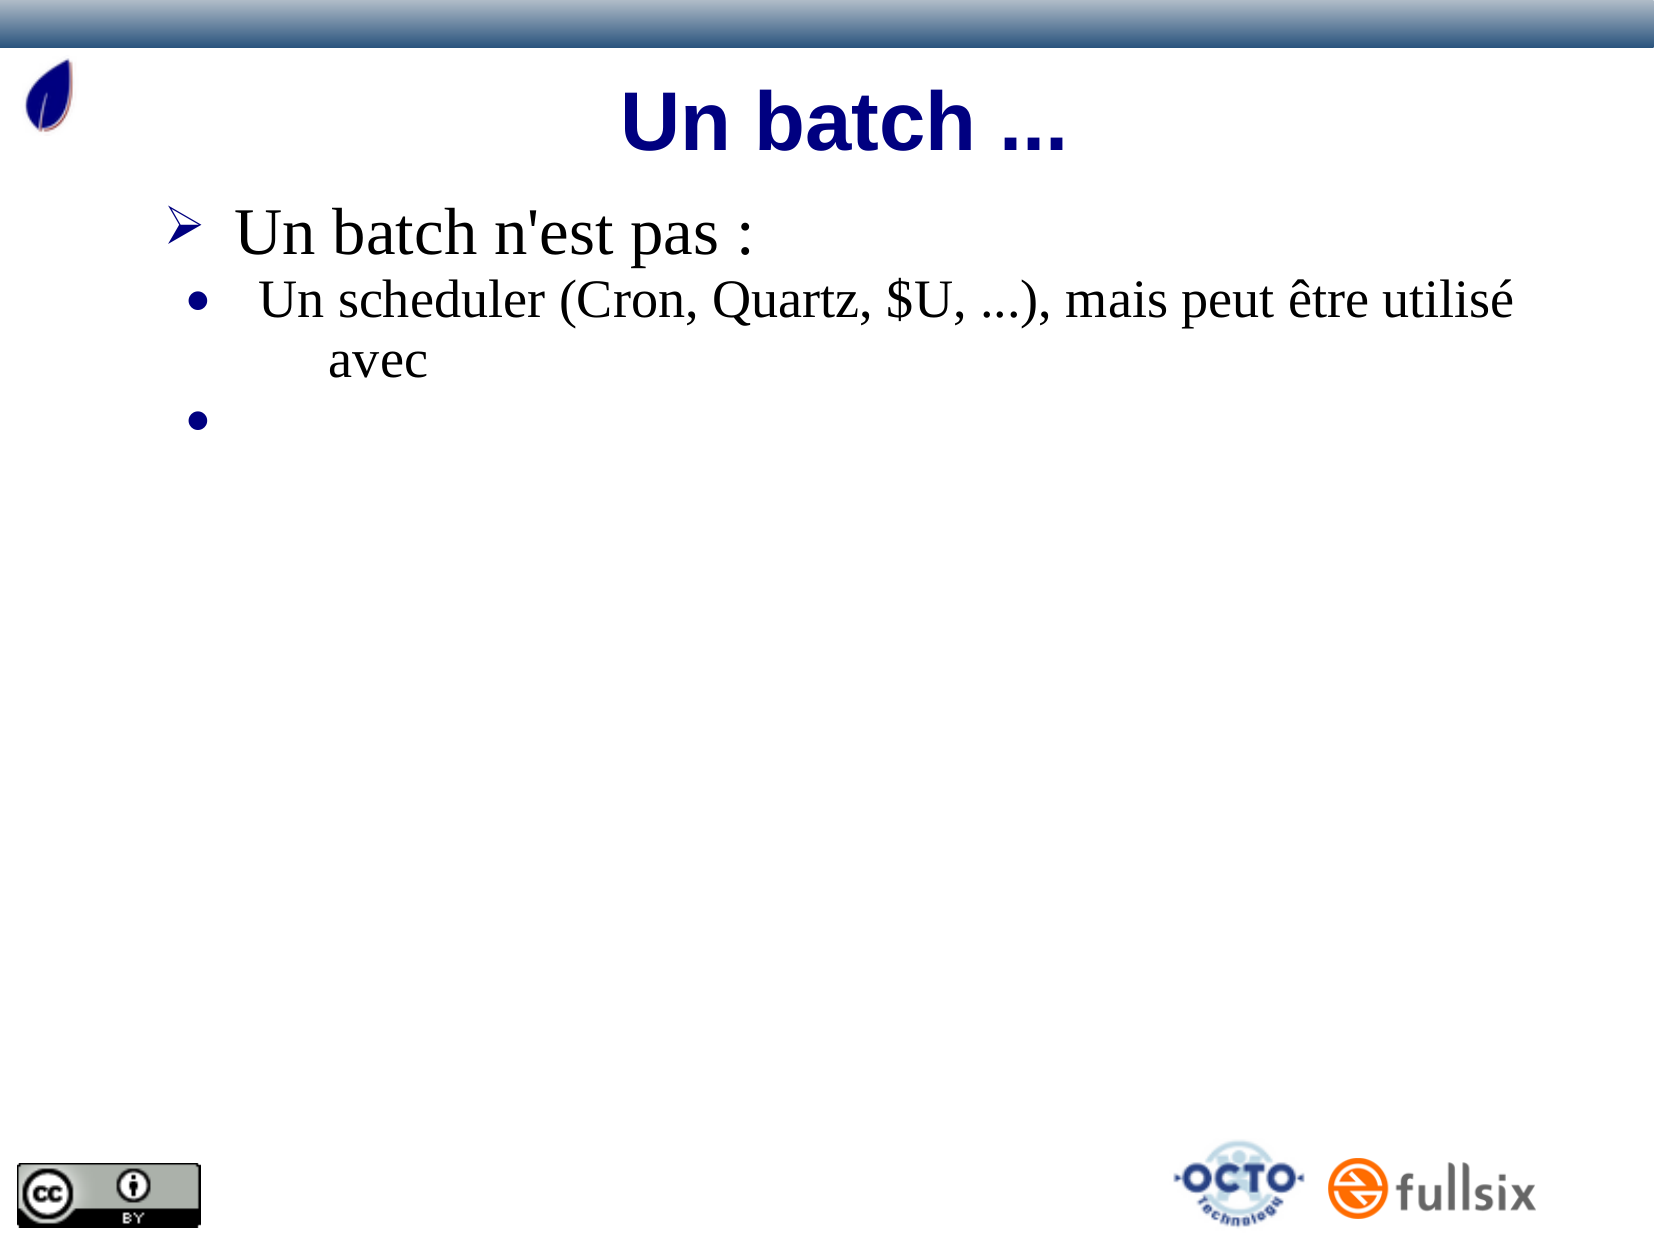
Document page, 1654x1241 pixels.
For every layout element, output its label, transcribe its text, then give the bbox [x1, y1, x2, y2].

list Un batch n'est pas : Un scheduler (Cron, Quartz, $U, ...), mais peut être utilisé avec [151, 194, 1532, 1014]
picture [17, 1163, 201, 1228]
picture [1166, 1138, 1313, 1235]
picture [14, 55, 89, 136]
picture [1328, 1158, 1536, 1219]
title Un batch ... [156, 55, 1534, 188]
